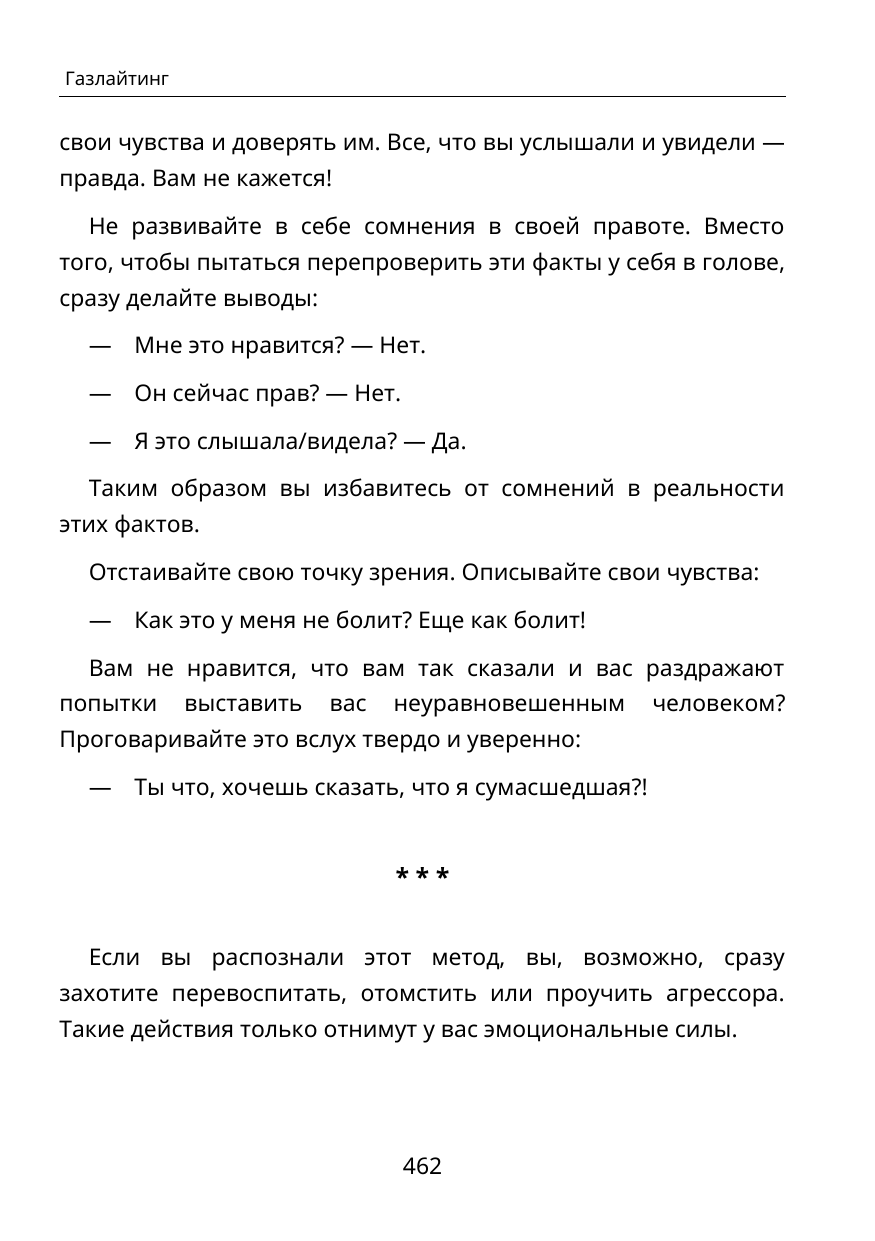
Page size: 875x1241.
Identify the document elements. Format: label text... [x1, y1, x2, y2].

text Вам не нравится, что вам так сказали и вас раздражают попытки выставить вас неуравновешенным человеком? Проговаривайте это вслух твердо и уверенно: [59, 651, 786, 754]
list Мне это нравится? — Нет. [59, 329, 786, 361]
text Не развивайте в себе сомнения в своей правоте. Вместо того, чтобы пытаться перепроверить эти факты у себя в голове, сразу делайте выводы: [59, 210, 786, 313]
list Он сейчас прав? — Нет. [59, 377, 786, 408]
list Как это у меня не болит? Еще как болит! [59, 604, 786, 635]
subtitle * * * [59, 860, 786, 894]
list Ты что, хочешь сказать, что я сумасшедшая?! [59, 771, 786, 802]
text Отстаивайте свою точку зрения. Описывайте свои чувства: [59, 556, 786, 587]
list Я это слышала/видела? — Да. [59, 425, 786, 456]
text свои чувства и доверять им. Все, что вы услышали и увидели — правда. Вам не кажется! [59, 126, 786, 193]
text Если вы распознали этот метод, вы, возможно, сразу захотите перевоспитать, отомстить или проучить агрессора. Такие действия только отнимут у вас эмоциональные силы. [59, 941, 786, 1044]
text Таким образом вы избавитесь от сомнений в реальности этих фактов. [59, 472, 786, 539]
